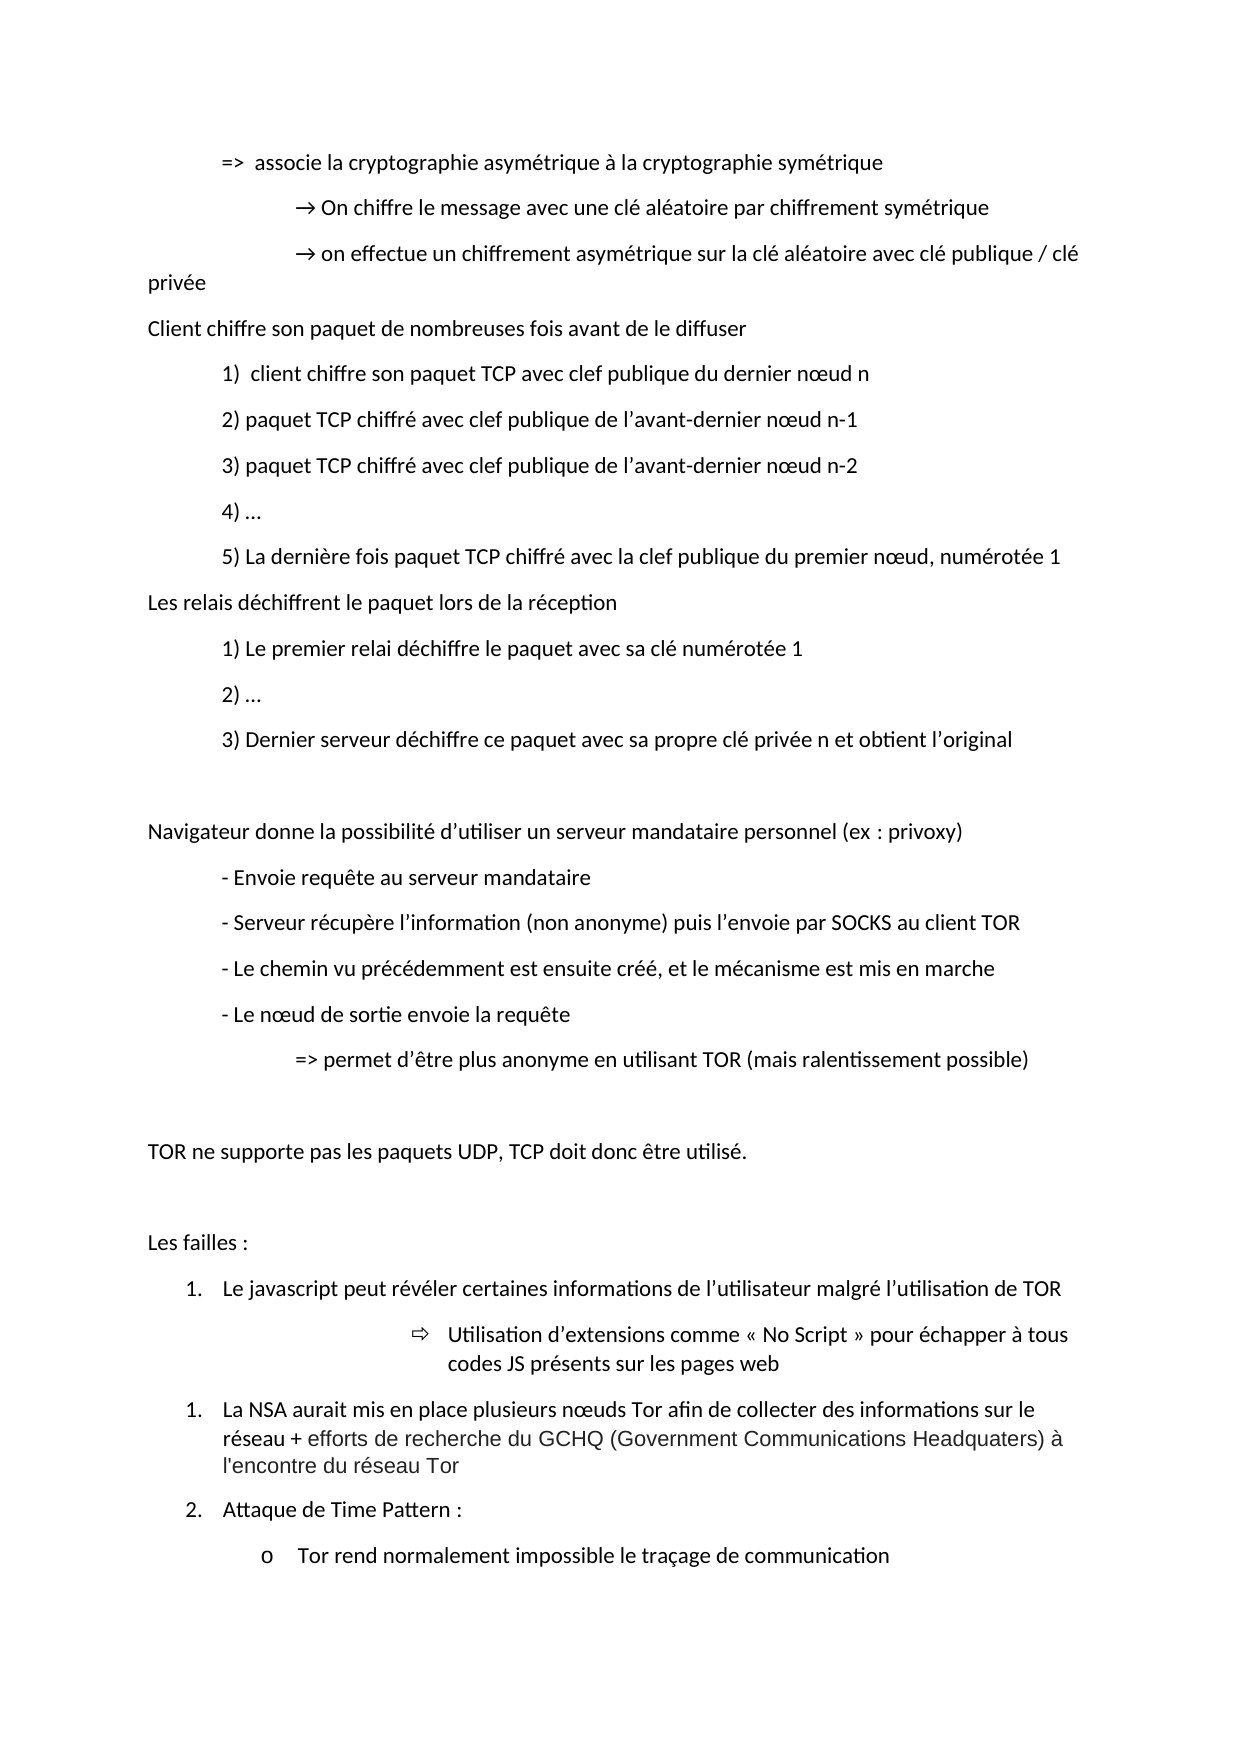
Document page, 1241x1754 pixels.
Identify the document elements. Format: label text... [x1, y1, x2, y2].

text 1) Le premier relai déchiffre le paquet avec sa clé numérotée 1 [148, 634, 1093, 662]
text TOR ne supporte pas les paquets UDP, TCP doit donc être utilisé. [148, 1137, 1093, 1165]
text => associe la cryptographie asymétrique à la cryptographie symétrique [148, 148, 1093, 176]
text 4) … [148, 497, 1093, 525]
text 1) client chiffre son paquet TCP avec clef publique du dernier nœud n [148, 359, 1093, 388]
text Les relais déchiffrent le paquet lors de la réception [148, 588, 1093, 616]
text 2) … [148, 680, 1093, 708]
text → on effectue un chiffrement asymétrique sur la clé aléatoire avec clé publique / clé privée [148, 239, 1093, 296]
list Tor rend normalement impossible le traçage de communication [260, 1541, 1093, 1570]
text => permet d’être plus anonyme en utilisant TOR (mais ralentissement possible) [148, 1046, 1093, 1073]
list Le javascript peut révéler certaines informations de l’utilisateur malgré l’utilisation de TOR [185, 1274, 1093, 1302]
text 3) Dernier serveur déchiffre ce paquet avec sa propre clé privée n et obtient l’original [148, 725, 1093, 753]
list Utilisation d’extensions comme « No Script » pour échapper à tous codes JS présents sur les pages web [410, 1320, 1093, 1377]
text 5) La dernière fois paquet TCP chiffré avec la clef publique du premier nœud, numérotée 1 [148, 542, 1093, 571]
text - Le nœud de sortie envoie la requête [148, 1000, 1093, 1028]
text Les failles : [148, 1228, 1093, 1256]
text Client chiffre son paquet de nombreuses fois avant de le diffuser [148, 314, 1093, 342]
text 2) paquet TCP chiffré avec clef publique de l’avant-dernier nœud n-1 [148, 405, 1093, 433]
text - Serveur récupère l’information (non anonyme) puis l’envoie par SOCKS au client TOR [148, 908, 1093, 936]
text - Envoie requête au serveur mandataire [148, 863, 1093, 891]
list Attaque de Time Pattern : [185, 1496, 1093, 1523]
text → On chiffre le message avec une clé aléatoire par chiffrement symétrique [148, 193, 1093, 221]
text Navigateur donne la possibilité d’utiliser un serveur mandataire personnel (ex : privoxy) [148, 817, 1093, 845]
list La NSA aurait mis en place plusieurs nœuds Tor afin de collecter des informations sur le réseau + efforts de recherche du GCHQ (Government Communications Headquaters) à l'encontre du réseau Tor [185, 1395, 1093, 1478]
text 3) paquet TCP chiffré avec clef publique de l’avant-dernier nœud n-2 [148, 451, 1093, 479]
text - Le chemin vu précédemment est ensuite créé, et le mécanisme est mis en marche [148, 954, 1093, 982]
